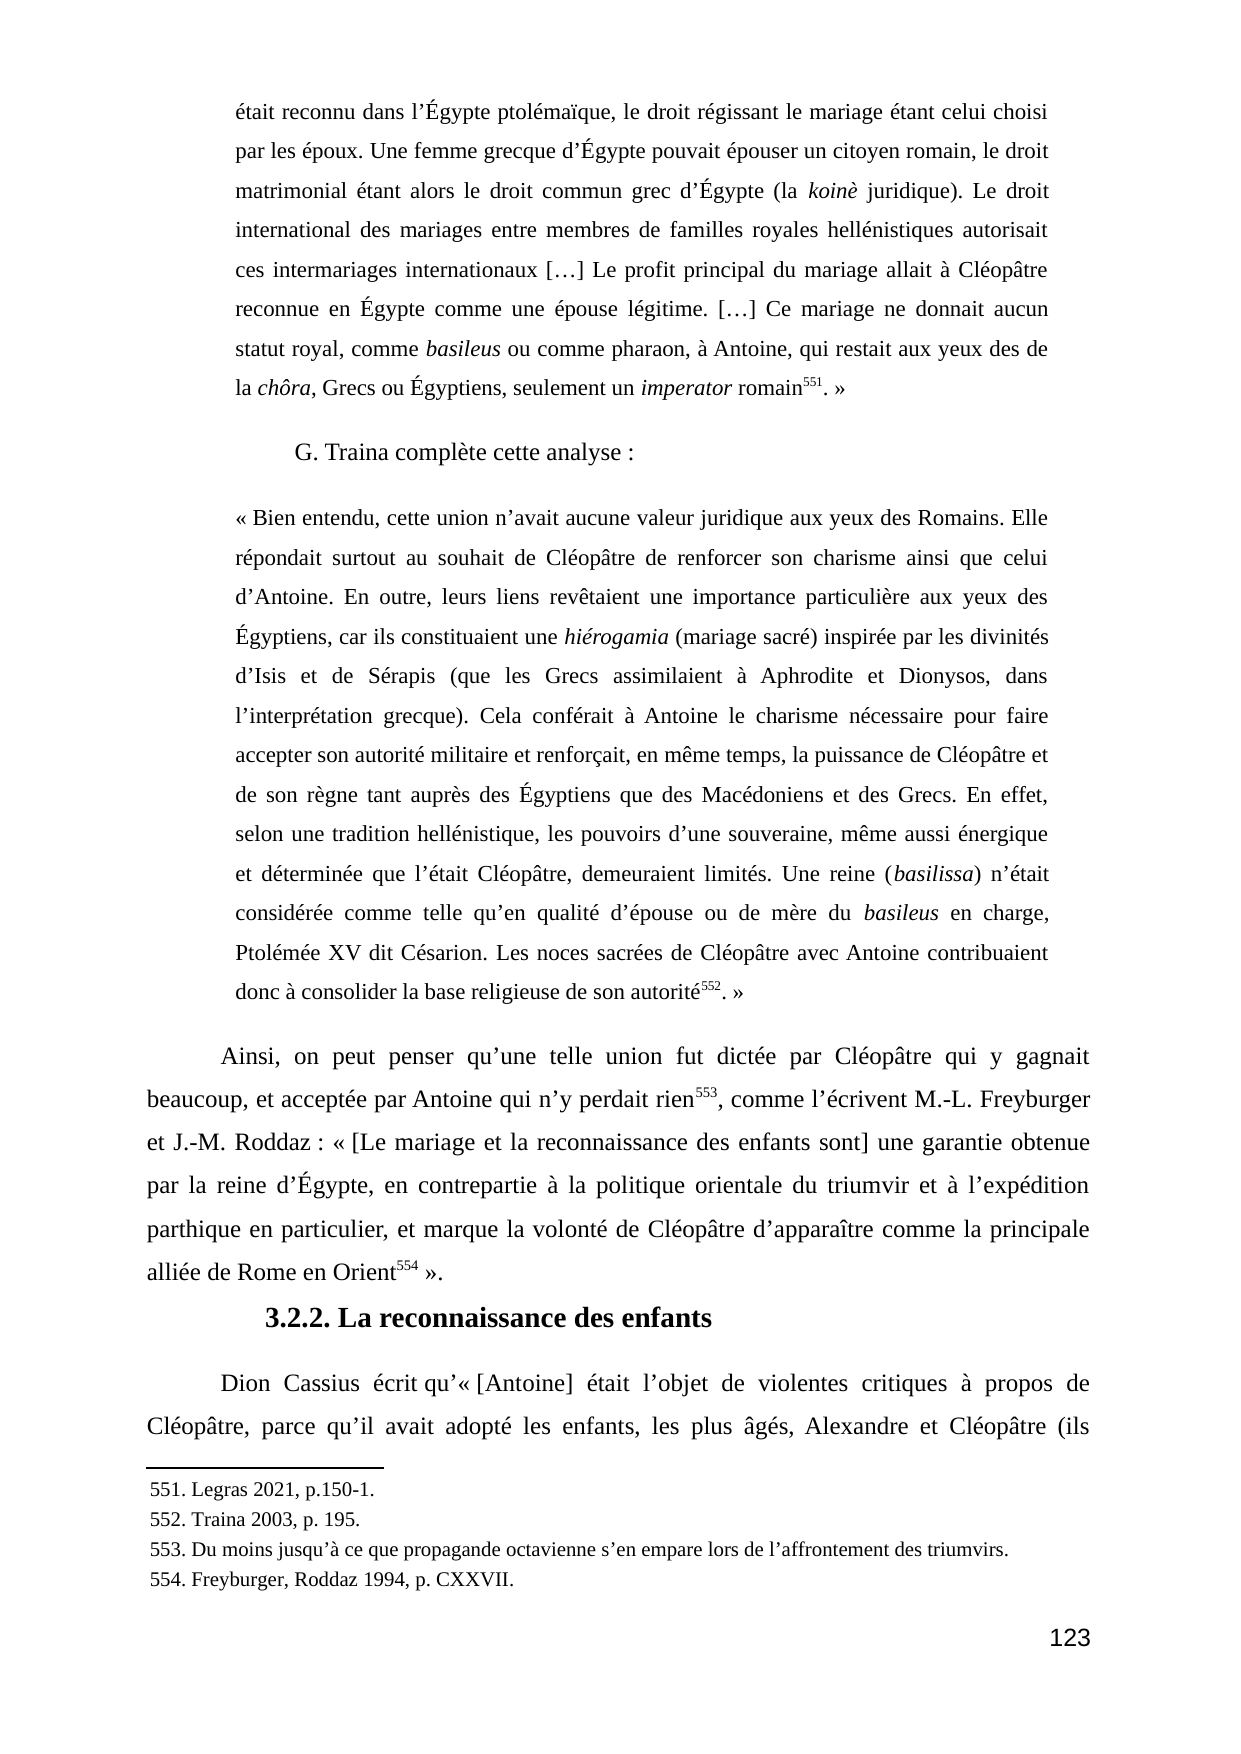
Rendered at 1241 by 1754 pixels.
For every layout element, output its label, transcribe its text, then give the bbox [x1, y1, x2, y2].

text Dion Cassius écrit qu’« [Antoine] était l’objet de violentes critiques à propos de Cléopâtre, parce qu’il avait adopté les enfants, les plus âgés, Alexandre et Cléopâtre (ils [147, 1368, 1091, 1440]
text . Freyburger, Roddaz 1994, p. CXXVII. [147, 1564, 1091, 1593]
text . Legras 2021, p.150-1. [147, 1474, 1091, 1504]
text . Traina 2003, p. 195. [147, 1504, 1091, 1534]
subtitle 3.2.2. La reconnaissance des enfants [265, 1300, 1091, 1333]
text . Du moins jusqu’à ce que propagande octavienne s’en empare lors de l’affrontement des triumvirs. [147, 1534, 1091, 1564]
list « Bien entendu, cette union n’avait aucune valeur juridique aux yeux des Romains. Elle répondait surtout au souhait de Cléopâtre de renforcer son charisme ainsi que celui d’Antoine. En outre, leurs liens revêtaient une importance particulière aux yeux des Égyptiens, car ils constituaient une hiérogamia (mariage sacré) inspirée par les divinités d’Isis et de Sérapis (que les Grecs assimilaient à Aphrodite et Dionysos, dans l’interprétation grecque). Cela conférait à Antoine le charisme nécessaire pour faire accepter son autorité militaire et renforçait, en même temps, la puissance de Cléopâtre et de son règne tant auprès des Égyptiens que des Macédoniens et des Grecs. En effet, selon une tradition hellénistique, les pouvoirs d’une souveraine, même aussi énergique et déterminée que l’était Cléopâtre, demeuraient limités. Une reine (basilissa) n’était considérée comme telle qu’en qualité d’épouse ou de mère du basileus en charge, Ptolémée XV dit Césarion. Les noces sacrées de Cléopâtre avec Antoine contribuaient donc à consolider la base religieuse de son autorité. » [235, 504, 1049, 1004]
text Ainsi, on peut penser qu’une telle union fut dictée par Cléopâtre qui y gagnait beaucoup, et acceptée par Antoine qui n’y perdait rien, comme l’écrivent M.-L. Freyburger et J.-M. Roddaz : « [Le mariage et la reconnaissance des enfants sont] une garantie obtenue par la reine d’Égypte, en contrepartie à la politique orientale du triumvir et à l’expédition parthique en particulier, et marque la volonté de Cléopâtre d’apparaître comme la principale alliée de Rome en Orient ». [147, 1041, 1091, 1286]
list était reconnu dans l’Égypte ptolémaïque, le droit régissant le mariage étant celui choisi par les époux. Une femme grecque d’Égypte pouvait épouser un citoyen romain, le droit matrimonial étant alors le droit commun grec d’Égypte (la koinè juridique). Le droit international des mariages entre membres de familles royales hellénistiques autorisait ces intermariages internationaux […] Le profit principal du mariage allait à Cléopâtre reconnue en Égypte comme une épouse légitime. […] Ce mariage ne donnait aucun statut royal, comme basileus ou comme pharaon, à Antoine, qui restait aux yeux des de la chôra, Grecs ou Égyptiens, seulement un imperator romain. » [235, 98, 1049, 401]
text G. Traina complète cette analyse : [147, 437, 1091, 466]
